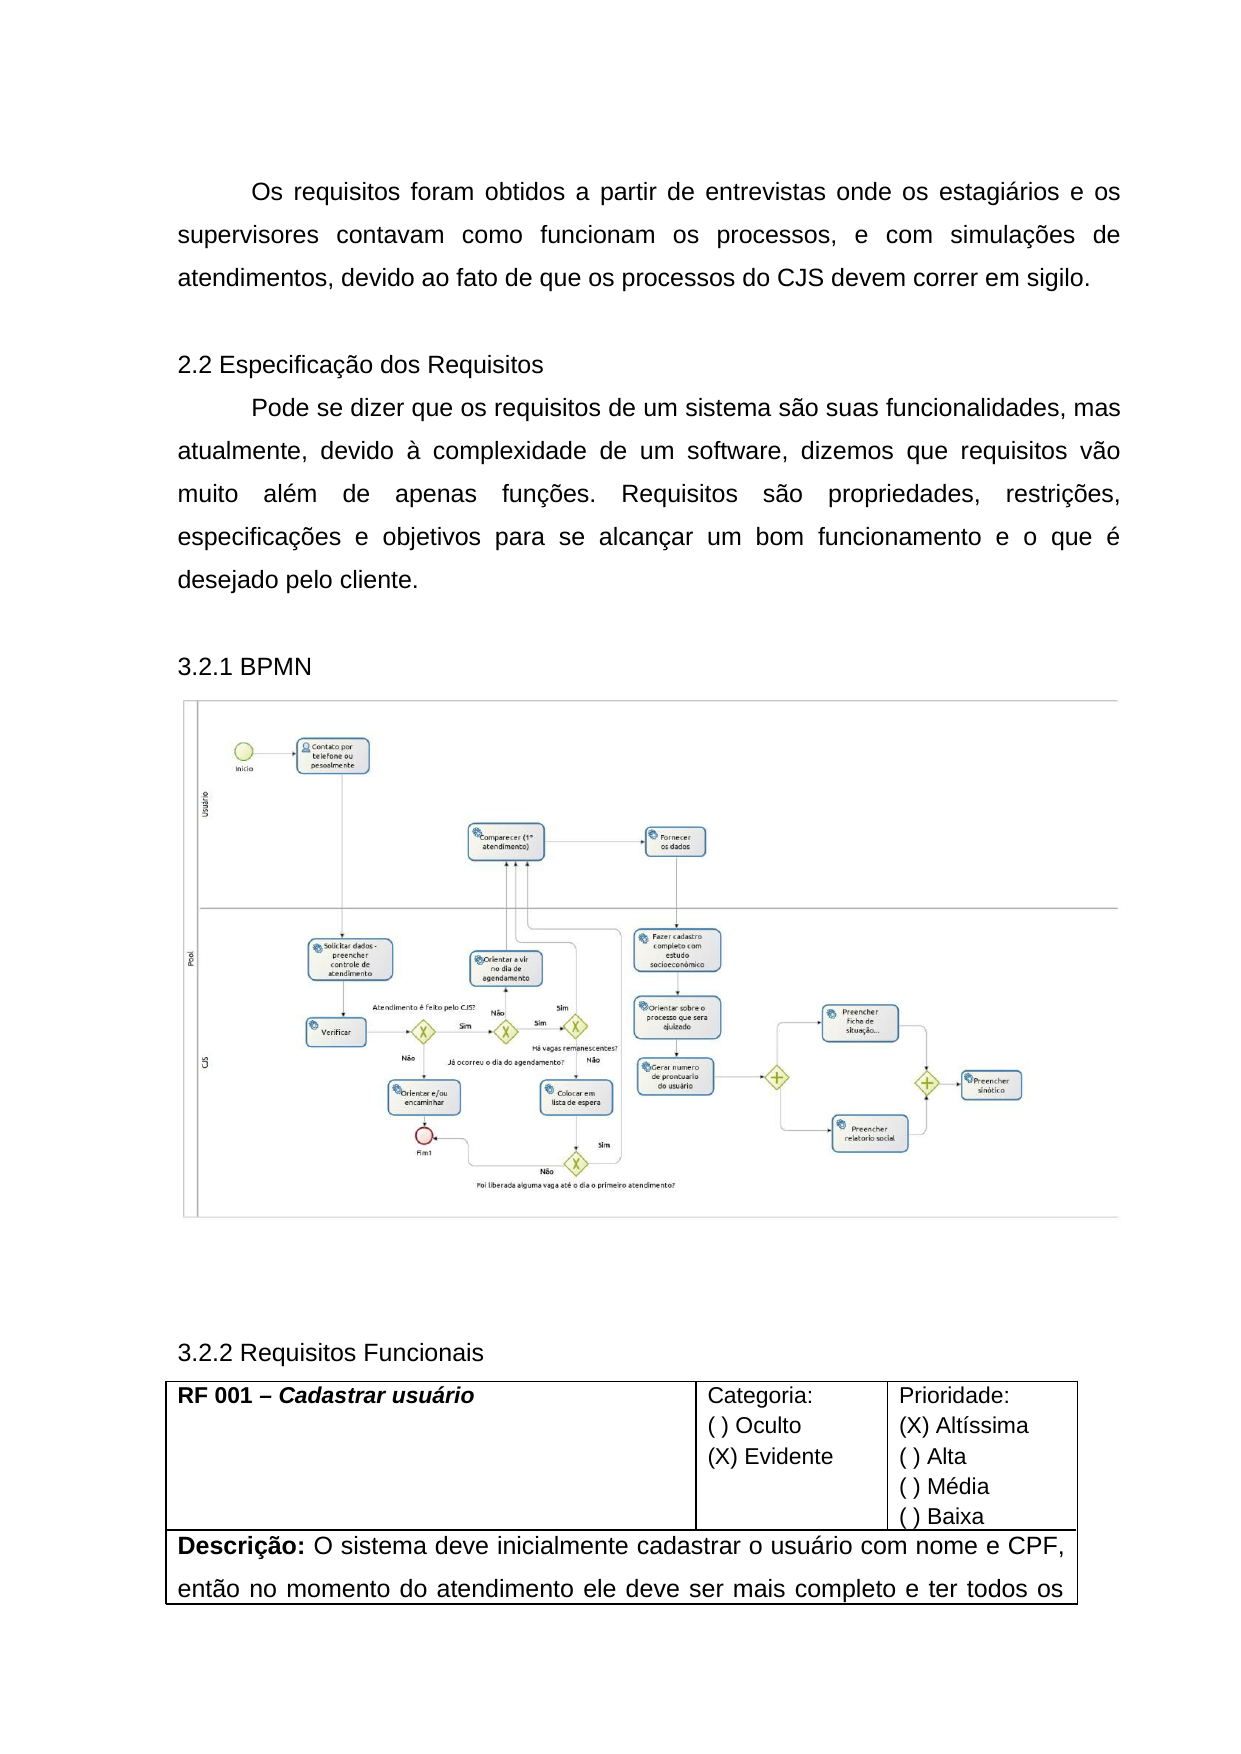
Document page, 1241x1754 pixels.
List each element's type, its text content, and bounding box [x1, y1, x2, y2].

text Pode se dizer que os requisitos de um sistema são suas funcionalidades, mas atualmente, devido à complexidade de um software, dizemos que requisitos vão muito além de apenas funções. Requisitos são propriedades, restrições, especificações e objetivos para se alcançar um bom funcionamento e o que é desejado pelo cliente. [177, 393, 1122, 594]
text 3.2.2 Requisitos Funcionais [177, 1337, 1122, 1366]
text 2.2 Especificação dos Requisitos [177, 350, 1122, 378]
text Os requisitos foram obtidos a partir de entrevistas onde os estagiários e os supervisores contavam como funcionam os processos, e com simulações de atendimentos, devido ao fato de que os processos do CJS devem correr em sigilo. [177, 177, 1122, 292]
text 3.2.1 BPMN [177, 652, 1122, 680]
table_cell Descrição: O sistema deve inicialmente cadastrar o usuário com nome e CPF, então no momento do atendimento ele deve ser mais completo e ter todos os [167, 1529, 1077, 1603]
table_header Categoria: ( ) Oculto (X) Evidente [697, 1382, 887, 1529]
picture [177, 694, 1123, 1223]
table_header Prioridade: (X) Altíssima ( ) Alta ( ) Média ( ) Baixa [888, 1382, 1077, 1529]
table_header RF 001 – Cadastrar usuário [167, 1382, 695, 1529]
